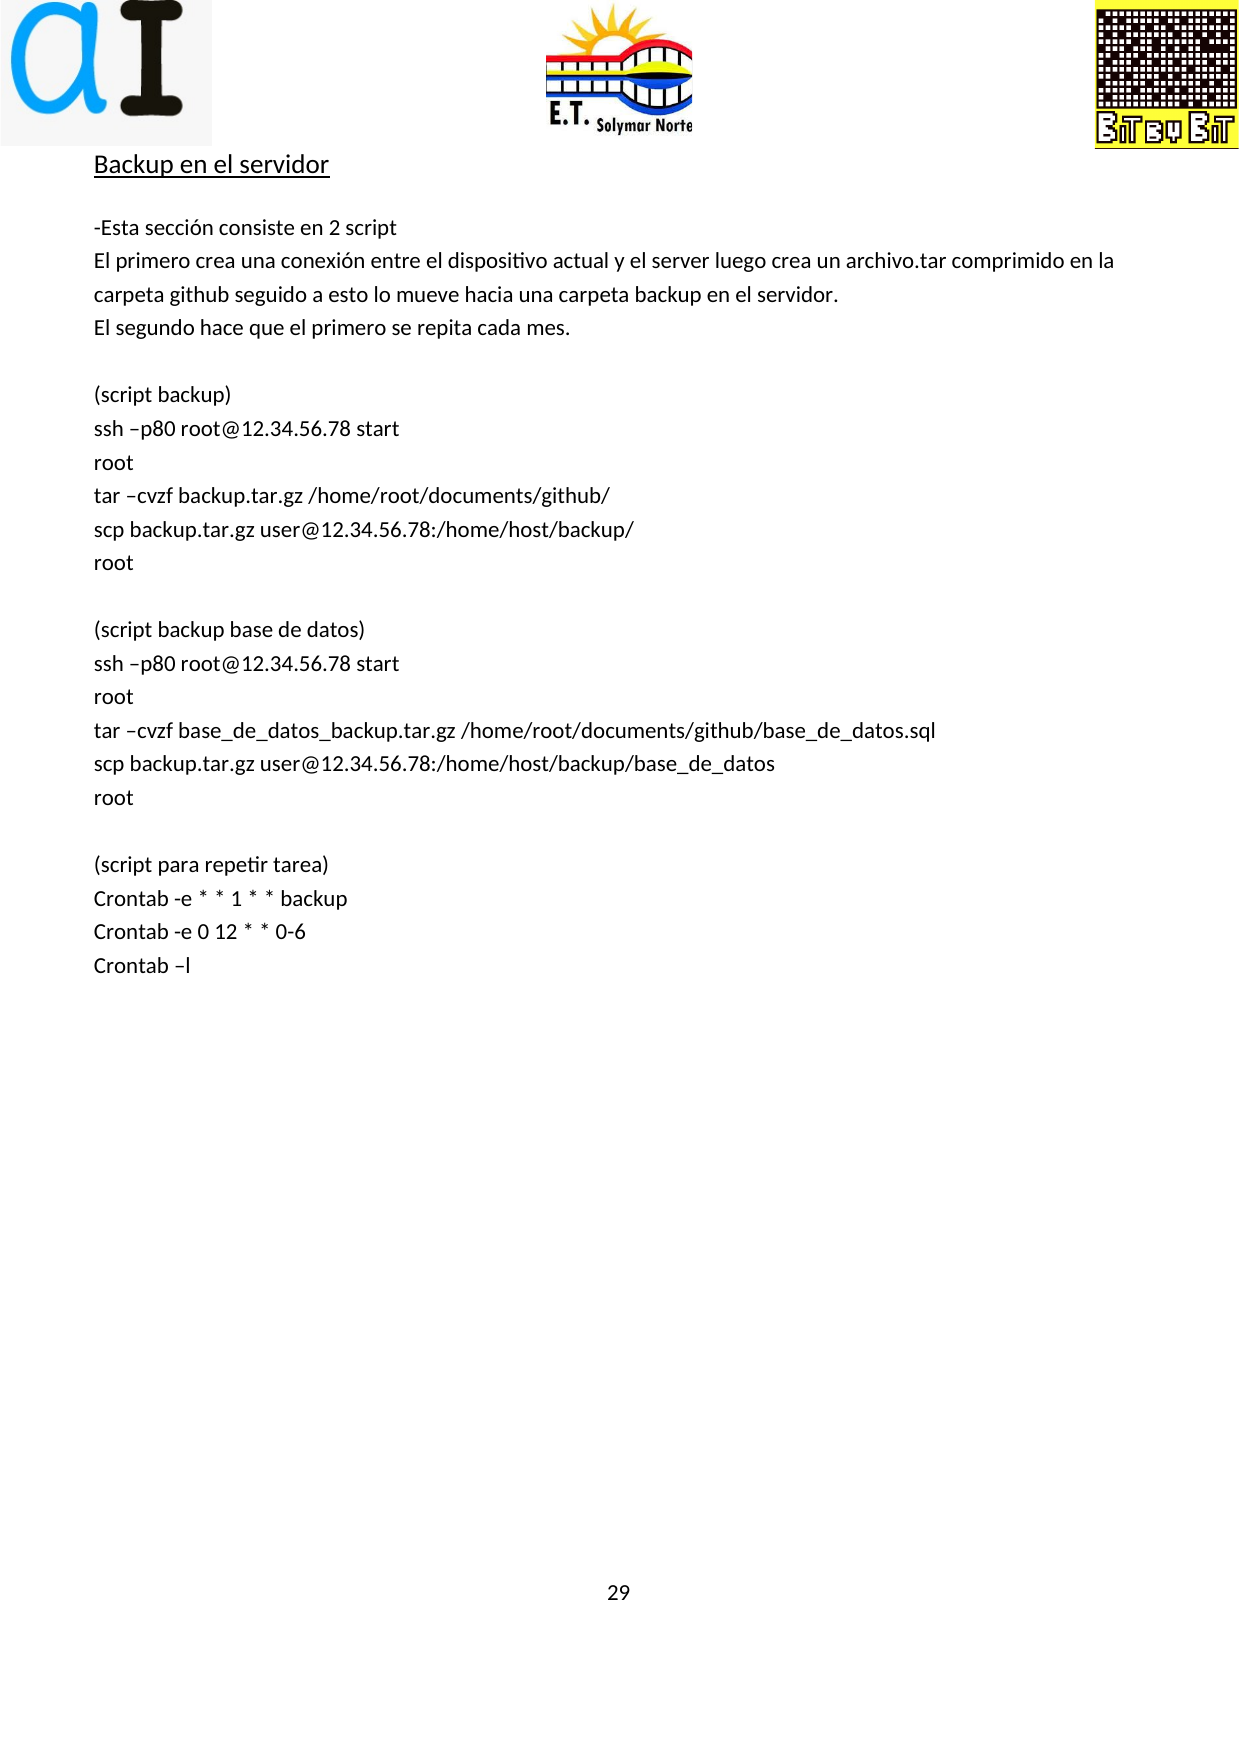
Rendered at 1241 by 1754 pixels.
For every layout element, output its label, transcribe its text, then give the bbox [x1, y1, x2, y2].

text ssh –p80 root@12.34.56.78 start [94, 414, 1143, 442]
picture [546, 0, 693, 146]
text scp backup.tar.gz user@12.34.56.78:/home/host/backup/ [94, 515, 1143, 543]
text tar –cvzf backup.tar.gz /home/root/documents/github/ [94, 481, 1143, 509]
text -Esta sección consiste en 2 script [94, 213, 1143, 241]
picture [0, 0, 212, 146]
text root [94, 783, 1143, 811]
text (script backup) [94, 381, 1143, 408]
text ssh –p80 root@12.34.56.78 start [94, 649, 1143, 677]
text Crontab -e 0 12 * * 0-6 [94, 917, 1143, 945]
text (script backup base de datos) [94, 615, 1143, 643]
text Crontab -e * * 1 * * backup [94, 884, 1143, 912]
picture [1094, 0, 1239, 149]
text (script para repetir tarea) [94, 850, 1143, 878]
text root [94, 548, 1143, 576]
text Backup en el servidor [94, 148, 1143, 181]
text root [94, 682, 1143, 710]
text tar –cvzf base_de_datos_backup.tar.gz /home/root/documents/github/base_de_datos.sql [94, 716, 1143, 744]
text root [94, 448, 1143, 476]
text El segundo hace que el primero se repita cada mes. [94, 313, 1143, 341]
text El primero crea una conexión entre el dispositivo actual y el server luego crea un archivo.tar comprimido en la carpeta github seguido a esto lo mueve hacia una carpeta backup en el servidor. [94, 246, 1143, 308]
text scp backup.tar.gz user@12.34.56.78:/home/host/backup/base_de_datos [94, 749, 1143, 777]
text Crontab –l [94, 951, 1143, 979]
